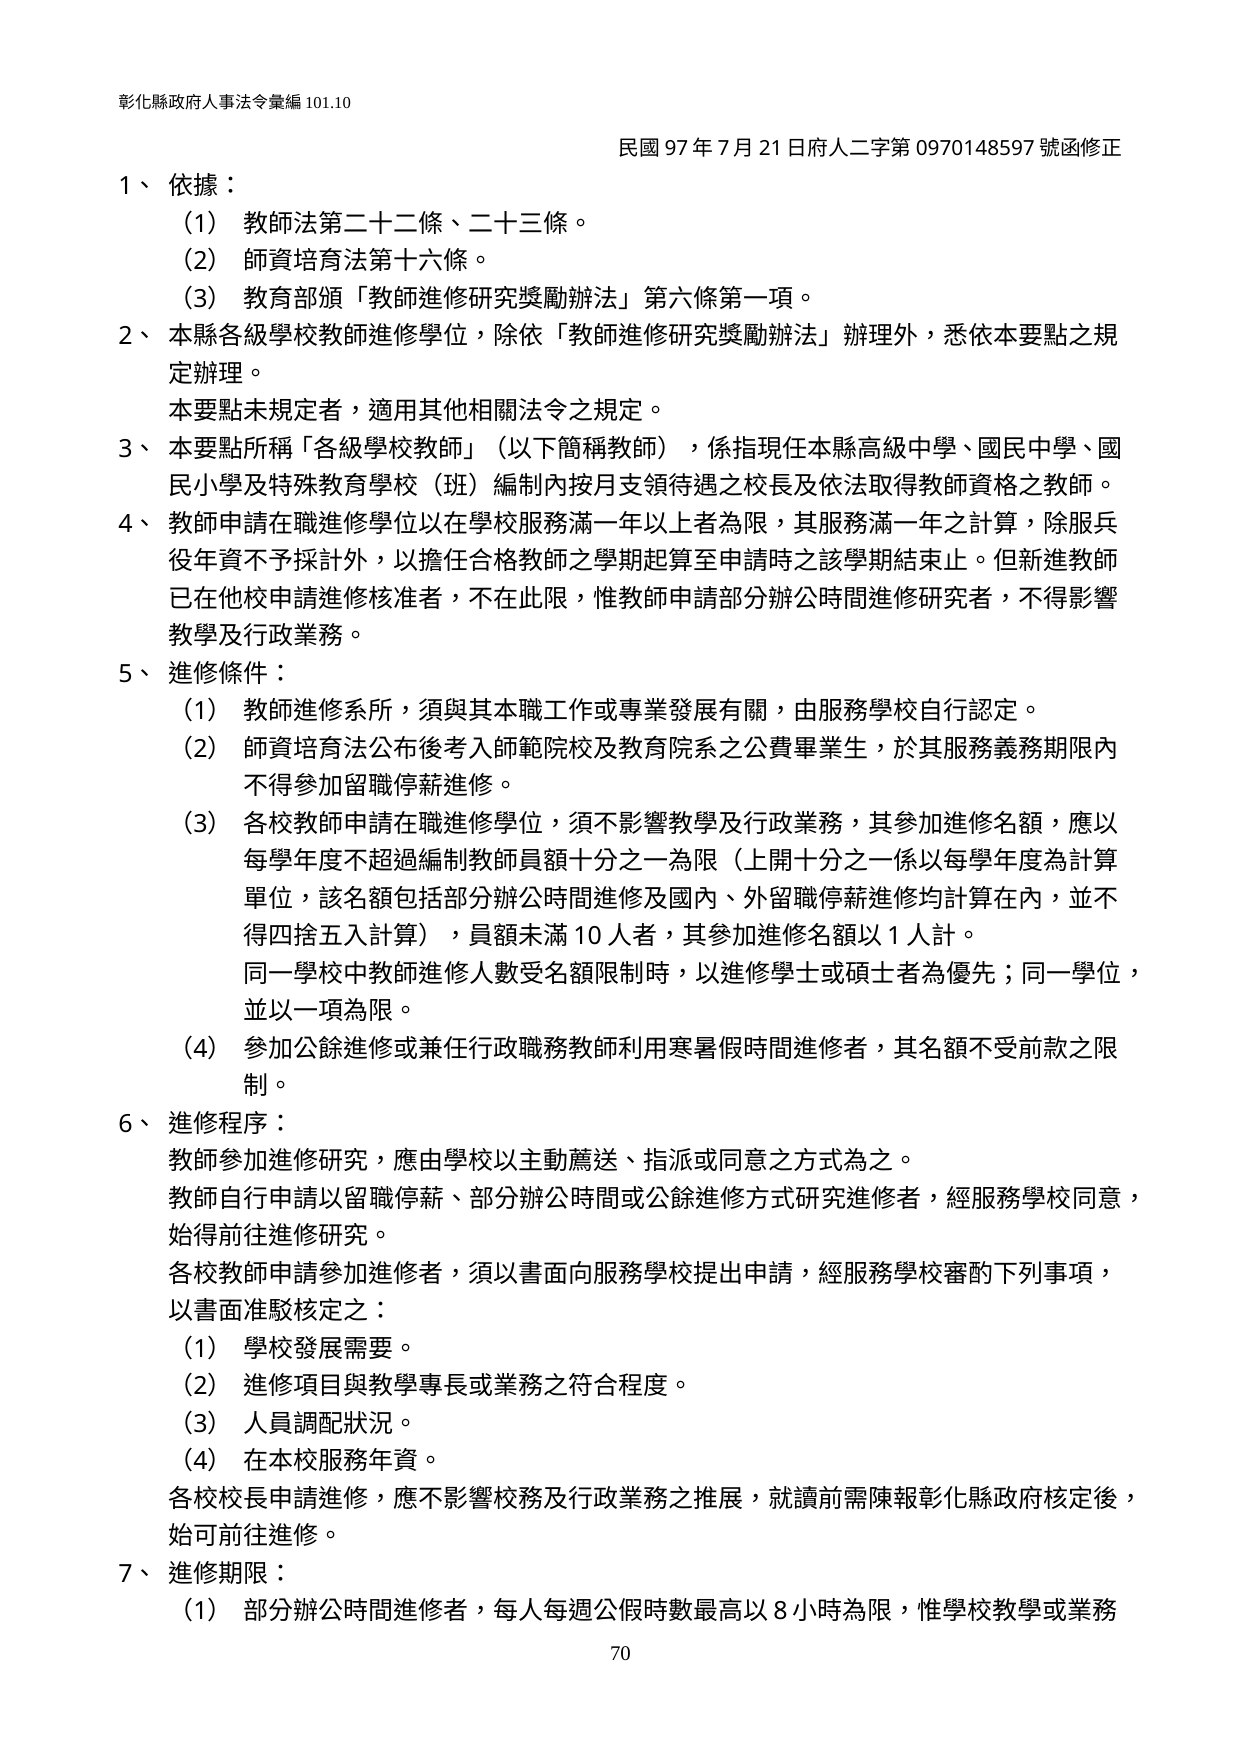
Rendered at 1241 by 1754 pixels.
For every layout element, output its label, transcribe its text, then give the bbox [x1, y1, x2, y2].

list 進修條件： [118, 652, 1122, 690]
text 同一學校中教師進修人數受名額限制時，以進修學士或碩士者為優先；同一學位，並以一項為限。 [243, 952, 1122, 1027]
list 參加公餘進修或兼任行政職務教師利用寒暑假時間進修者，其名額不受前款之限制。 [168, 1027, 1122, 1102]
list 教師進修系所，須與其本職工作或專業發展有關，由服務學校自行認定。 [168, 690, 1122, 727]
list 進修項目與教學專長或業務之符合程度。 [168, 1365, 1122, 1402]
list 教師法第二十二條、二十三條。 [168, 202, 1122, 240]
list 本縣各級學校教師進修學位，除依「教師進修研究獎勵辦法」辦理外，悉依本要點之規定辦理。 [118, 315, 1122, 390]
list 人員調配狀況。 [168, 1402, 1122, 1440]
text 民國97年7月21日府人二字第0970148597號函修正 [118, 127, 1122, 165]
text 教師參加進修研究，應由學校以主動薦送、指派或同意之方式為之。 [168, 1140, 1122, 1177]
list 師資培育法公布後考入師範院校及教育院系之公費畢業生，於其服務義務期限內不得參加留職停薪進修。 [168, 727, 1122, 802]
list 進修程序： [118, 1102, 1122, 1140]
list 依據： [118, 165, 1122, 202]
text 教師自行申請以留職停薪、部分辦公時間或公餘進修方式研究進修者，經服務學校同意，始得前往進修研究。 [168, 1177, 1122, 1252]
list 部分辦公時間進修者，每人每週公假時數最高以8小時為限，惟學校教學或業務 [168, 1590, 1122, 1627]
text 各校校長申請進修，應不影響校務及行政業務之推展，就讀前需陳報彰化縣政府核定後，始可前往進修。 [168, 1477, 1122, 1552]
text 本要點未規定者，適用其他相關法令之規定。 [168, 390, 1122, 427]
list 教育部頒「教師進修研究獎勵辦法」第六條第一項。 [168, 277, 1122, 315]
list 教師申請在職進修學位以在學校服務滿一年以上者為限，其服務滿一年之計算，除服兵役年資不予採計外，以擔任合格教師之學期起算至申請時之該學期結束止。但新進教師已在他校申請進修核准者，不在此限，惟教師申請部分辦公時間進修研究者，不得影響教學及行政業務。 [118, 502, 1122, 652]
list 在本校服務年資。 [168, 1440, 1122, 1477]
list 進修期限： [118, 1552, 1122, 1590]
list 本要點所稱「各級學校教師」（以下簡稱教師），係指現任本縣高級中學、國民中學、國民小學及特殊教育學校（班）編制內按月支領待遇之校長及依法取得教師資格之教師。 [118, 427, 1122, 502]
list 師資培育法第十六條。 [168, 240, 1122, 277]
list 學校發展需要。 [168, 1327, 1122, 1365]
text 各校教師申請參加進修者，須以書面向服務學校提出申請，經服務學校審酌下列事項，以書面准駁核定之： [168, 1252, 1122, 1327]
list 各校教師申請在職進修學位，須不影響教學及行政業務，其參加進修名額，應以每學年度不超過編制教師員額十分之一為限（上開十分之一係以每學年度為計算單位，該名額包括部分辦公時間進修及國內、外留職停薪進修均計算在內，並不得四捨五入計算），員額未滿10人者，其參加進修名額以1人計。 [168, 802, 1122, 952]
